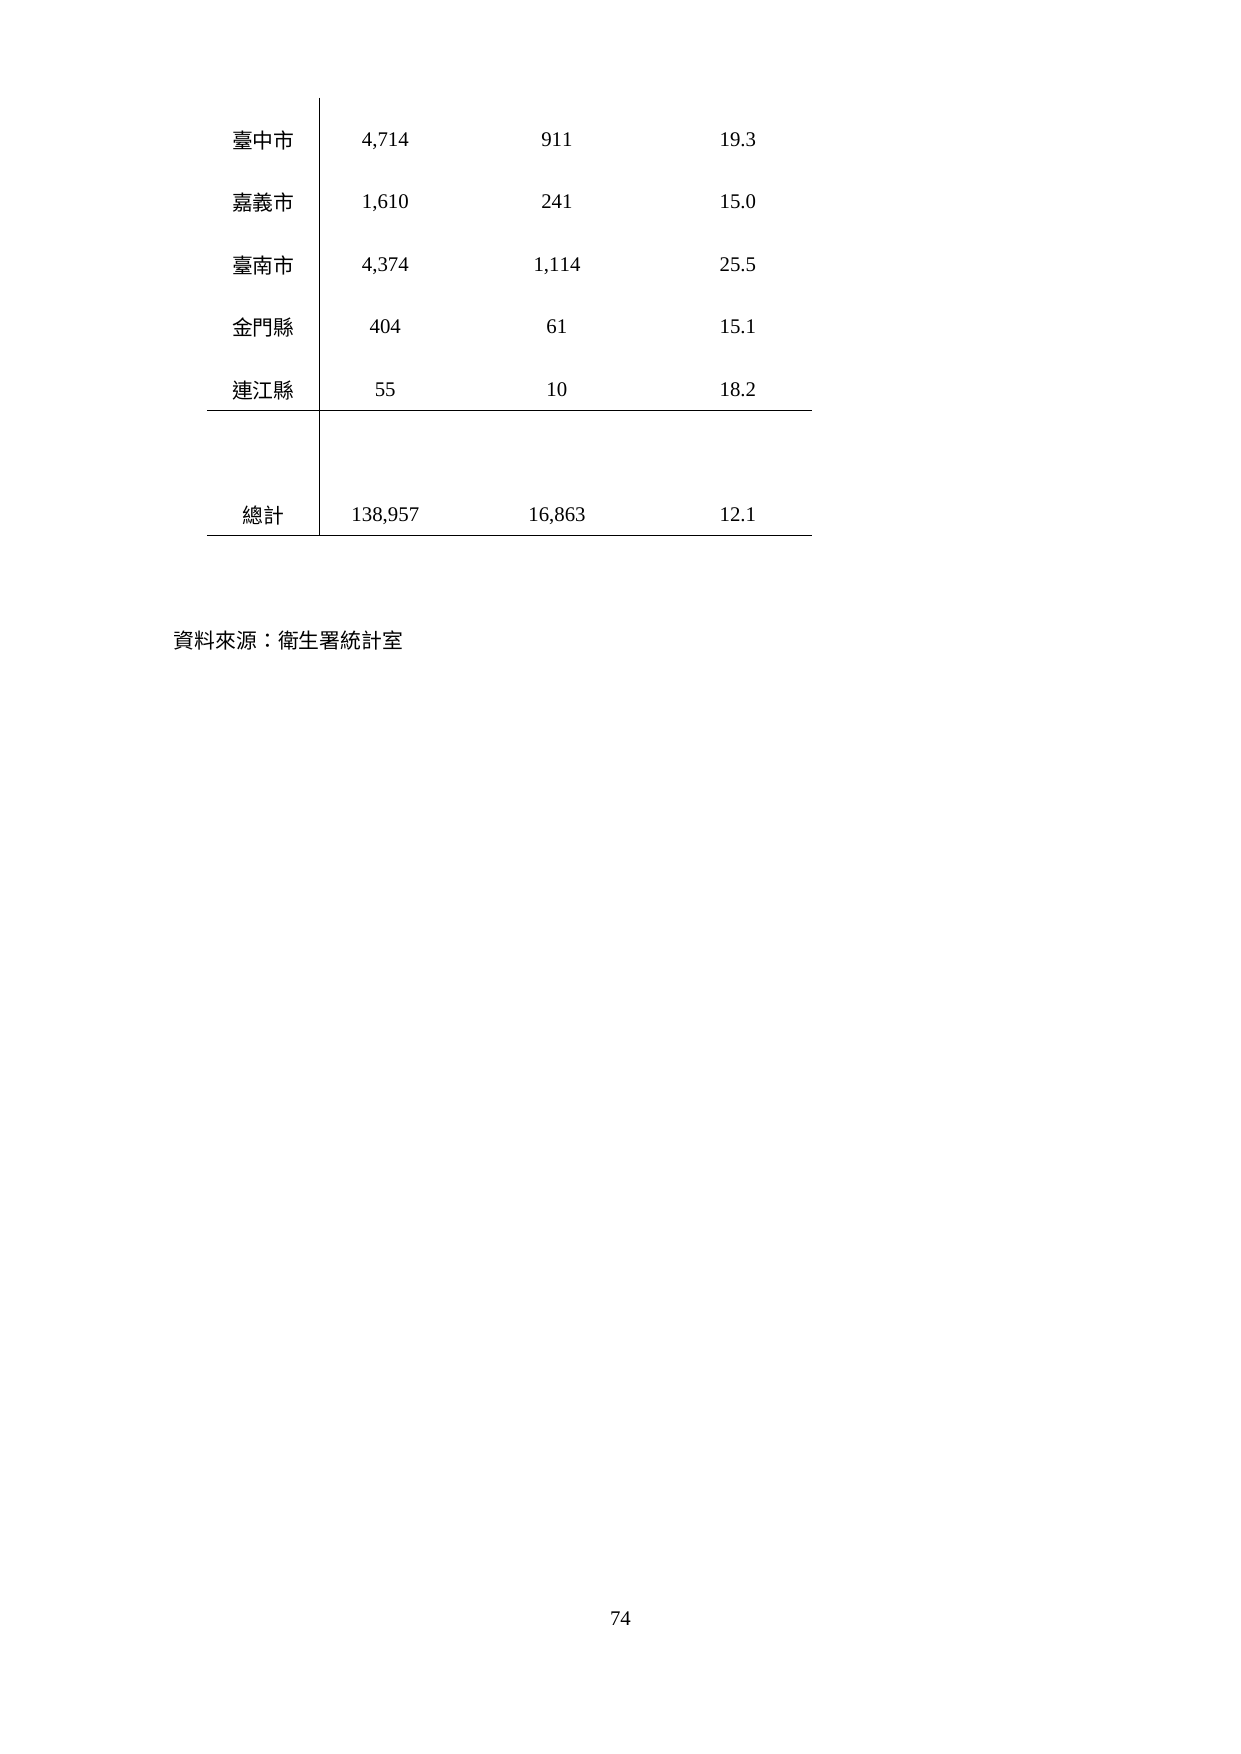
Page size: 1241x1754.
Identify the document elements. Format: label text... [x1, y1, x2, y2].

table_cell 138,957 [320, 411, 451, 535]
table_cell 241 [451, 160, 663, 222]
table_cell 61 [451, 285, 663, 347]
table_cell 連江縣 [207, 348, 319, 410]
table_cell 18.2 [663, 348, 812, 410]
table_cell 4,374 [320, 223, 451, 285]
table_cell 金門縣 [207, 285, 319, 347]
table_cell 15.1 [663, 285, 812, 347]
table_cell 15.0 [663, 160, 812, 222]
table_cell 4,714 [320, 98, 451, 160]
table_cell 55 [320, 348, 451, 410]
table_cell 12.1 [663, 411, 812, 535]
table_cell 嘉義市 [207, 160, 319, 222]
table_cell 臺南市 [207, 223, 319, 285]
table_cell 911 [451, 98, 663, 160]
table_cell 1,114 [451, 223, 663, 285]
text 資料來源：衛生署統計室 [148, 597, 1092, 660]
table_cell 10 [451, 348, 663, 410]
table_cell 19.3 [663, 98, 812, 160]
table_cell 404 [320, 285, 451, 347]
table_cell 臺中市 [207, 98, 319, 160]
table_cell 1,610 [320, 160, 451, 222]
table_cell 16,863 [451, 411, 663, 535]
table_cell 總計 [207, 411, 319, 535]
table_cell 25.5 [663, 223, 812, 285]
